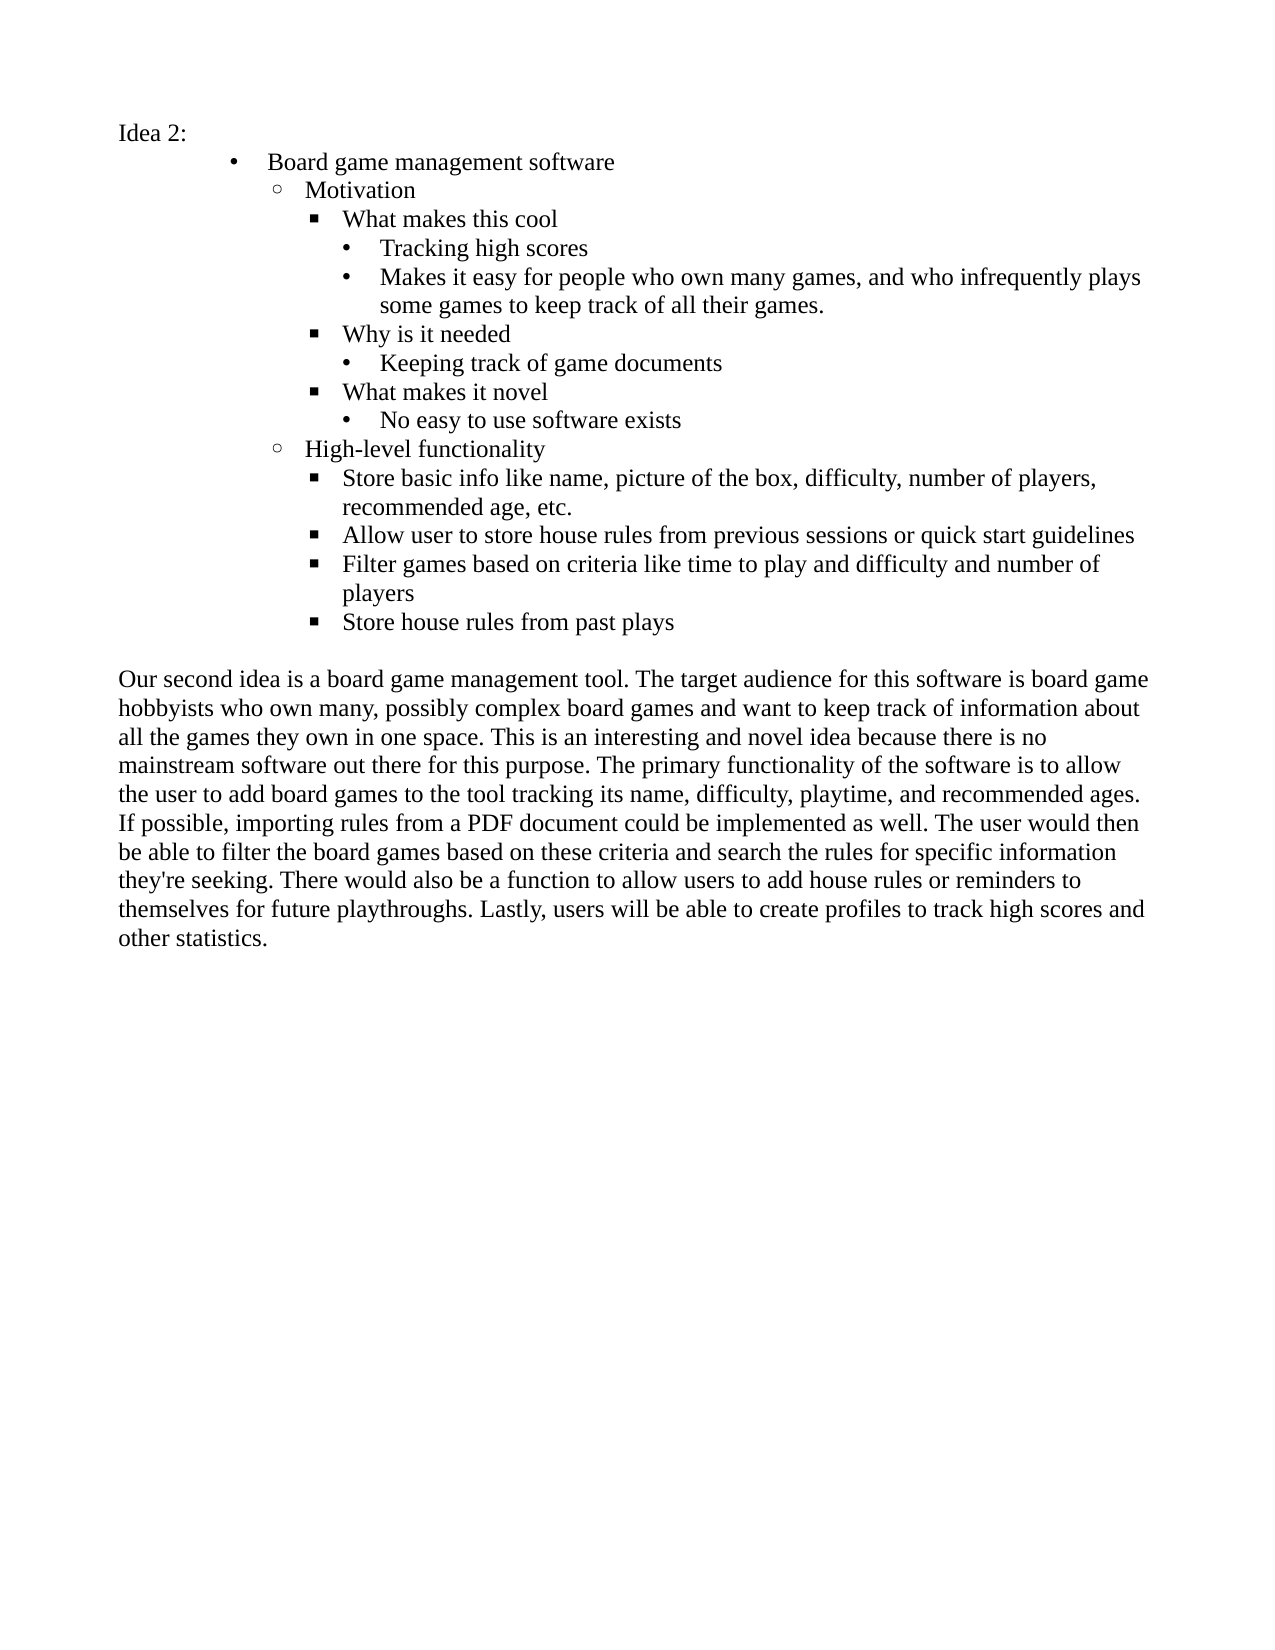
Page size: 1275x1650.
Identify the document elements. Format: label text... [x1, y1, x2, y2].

list Allow user to store house rules from previous sessions or quick start guidelines [304, 521, 1157, 549]
list Motivation [267, 176, 1157, 204]
list High-level functionality [267, 434, 1157, 463]
list What makes it novel [304, 377, 1157, 406]
list No easy to use software exists [342, 406, 1157, 434]
list Why is it needed [304, 319, 1157, 348]
list Keeping track of game documents [342, 348, 1157, 377]
list Store house rules from past plays [304, 607, 1157, 636]
list Filter games based on criteria like time to play and difficulty and number of players [304, 549, 1157, 607]
text Our second idea is a board game management tool. The target audience for this software is board game hobbyists who own many, possibly complex board games and want to keep track of information about all the games they own in one space. This is an interesting and novel idea because there is no mainstream software out there for this purpose. The primary functionality of the software is to allow the user to add board games to the tool tracking its name, difficulty, playtime, and recommended ages. If possible, importing rules from a PDF document could be implemented as well. The user would then be able to filter the board games based on these criteria and search the rules for specific information they're seeking. There would also be a function to allow users to add house rules or reminders to themselves for future playthroughs. Lastly, users will be able to create profiles to track high scores and other statistics. [118, 664, 1157, 952]
text Idea 2: [118, 118, 1157, 147]
list What makes this cool [304, 204, 1157, 233]
list Store basic info like name, picture of the box, difficulty, number of players, recommended age, etc. [304, 463, 1157, 521]
list Tracking high scores [342, 233, 1157, 262]
list Board game management software [229, 147, 1157, 176]
list Makes it easy for people who own many games, and who infrequently plays some games to keep track of all their games. [342, 262, 1157, 319]
